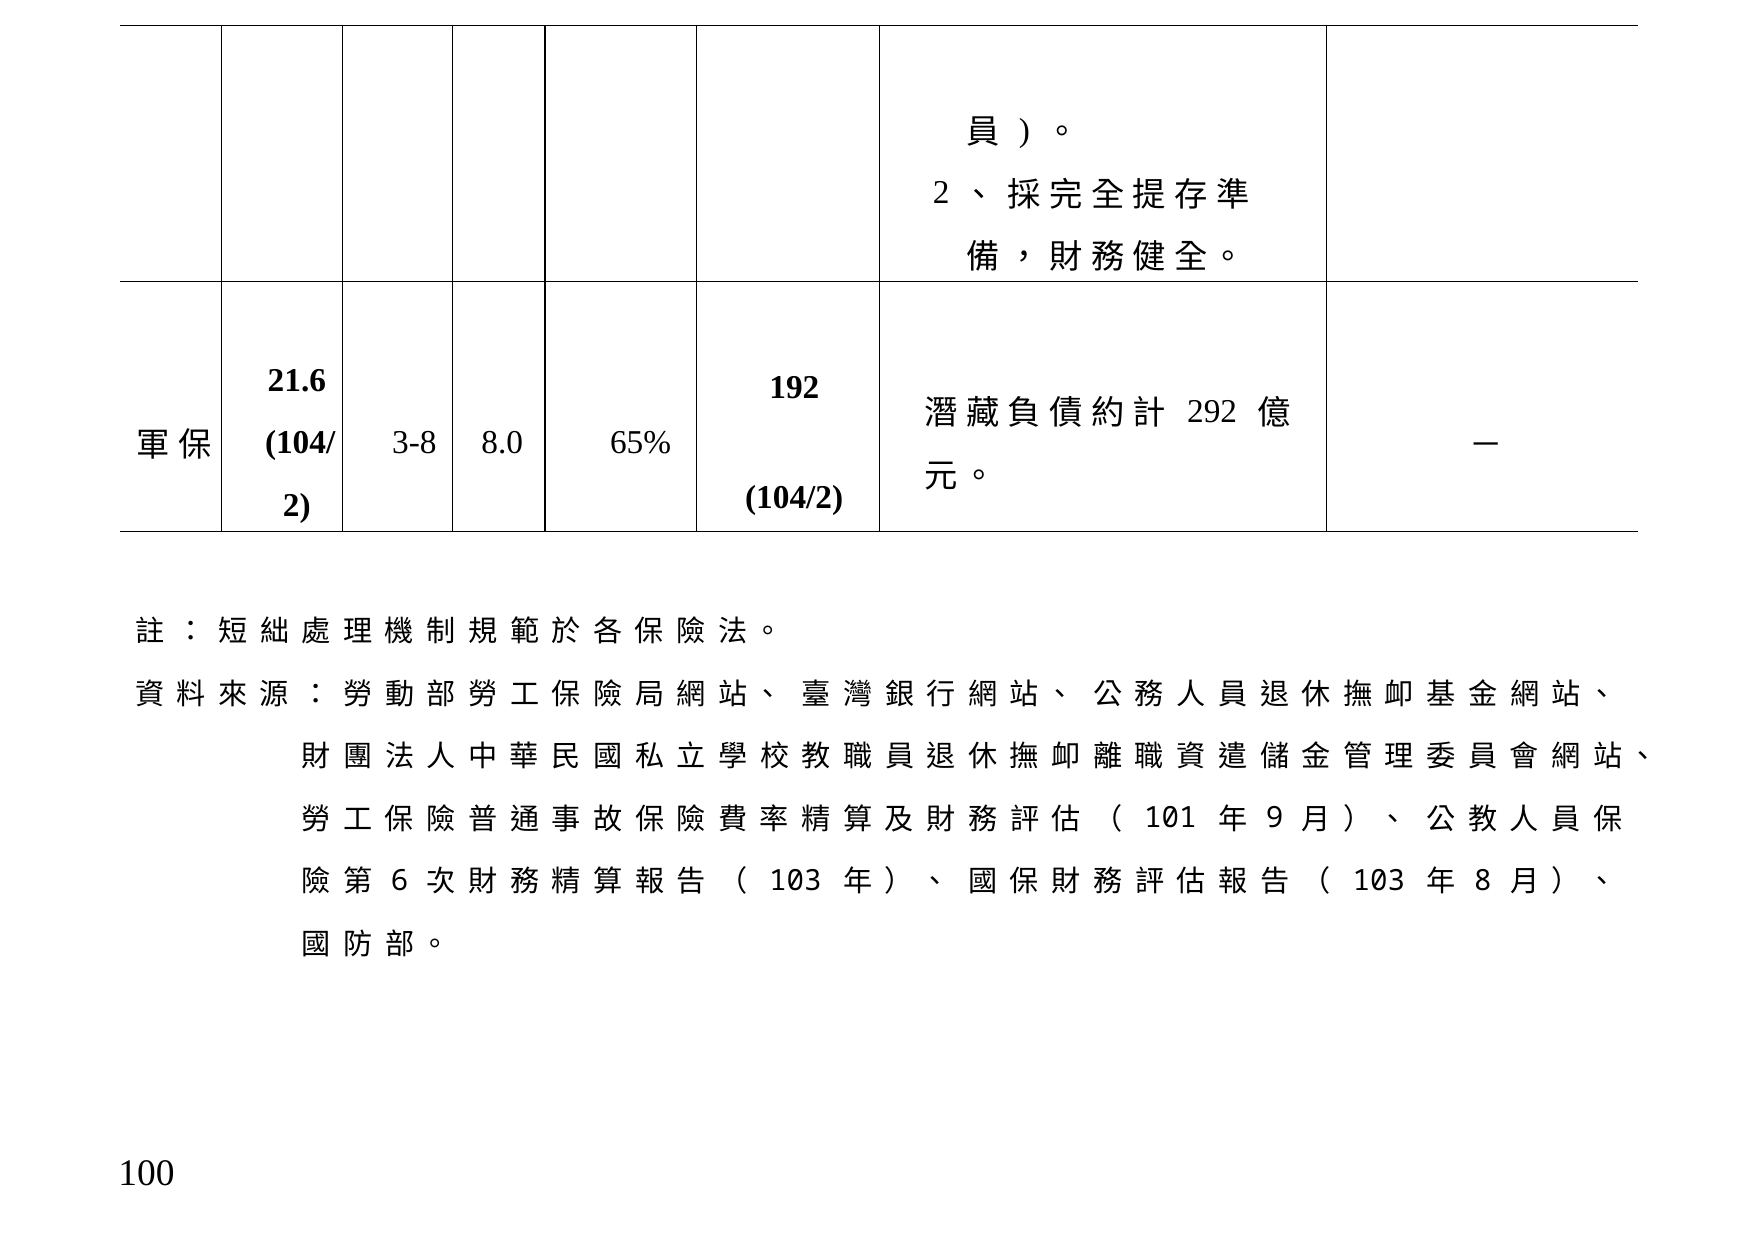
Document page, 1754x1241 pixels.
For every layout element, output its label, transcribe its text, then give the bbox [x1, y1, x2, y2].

table_cell 65% [546, 282, 696, 531]
table_cell [546, 26, 696, 281]
table_cell 員)。 2、採完全提存準備，財務健全。 [880, 26, 1326, 281]
table_cell 潛藏負債約計292億元。 [880, 282, 1326, 531]
text 資料來源：勞動部勞工保險局網站、臺灣銀行網站、公務人員退休撫卹基金網站、財團法人中華民國私立學校教職員退休撫卹離職資遣儲金管理委員會網站、勞工保險普通事故保險費率精算及財務評估（101年9月）、公教人員保險第6次財務精算報告（103年）、國保財務評估報告（103年8月）、國防部。 [128, 650, 1628, 962]
table_cell － [1327, 282, 1637, 531]
table_cell [222, 26, 342, 281]
table_cell 192 (104/2) [697, 282, 879, 531]
text 註：短絀處理機制規範於各保險法。 [128, 587, 1628, 650]
table_cell 3-8 [343, 282, 452, 531]
table_cell 軍保 [120, 282, 221, 531]
table_cell [453, 26, 544, 281]
table_cell [120, 26, 221, 281]
table_cell 21.6 (104/2) [222, 282, 342, 531]
table_cell 8.0 [453, 282, 544, 531]
table_cell [697, 26, 879, 281]
table_cell [1327, 26, 1637, 281]
table_cell [343, 26, 452, 281]
